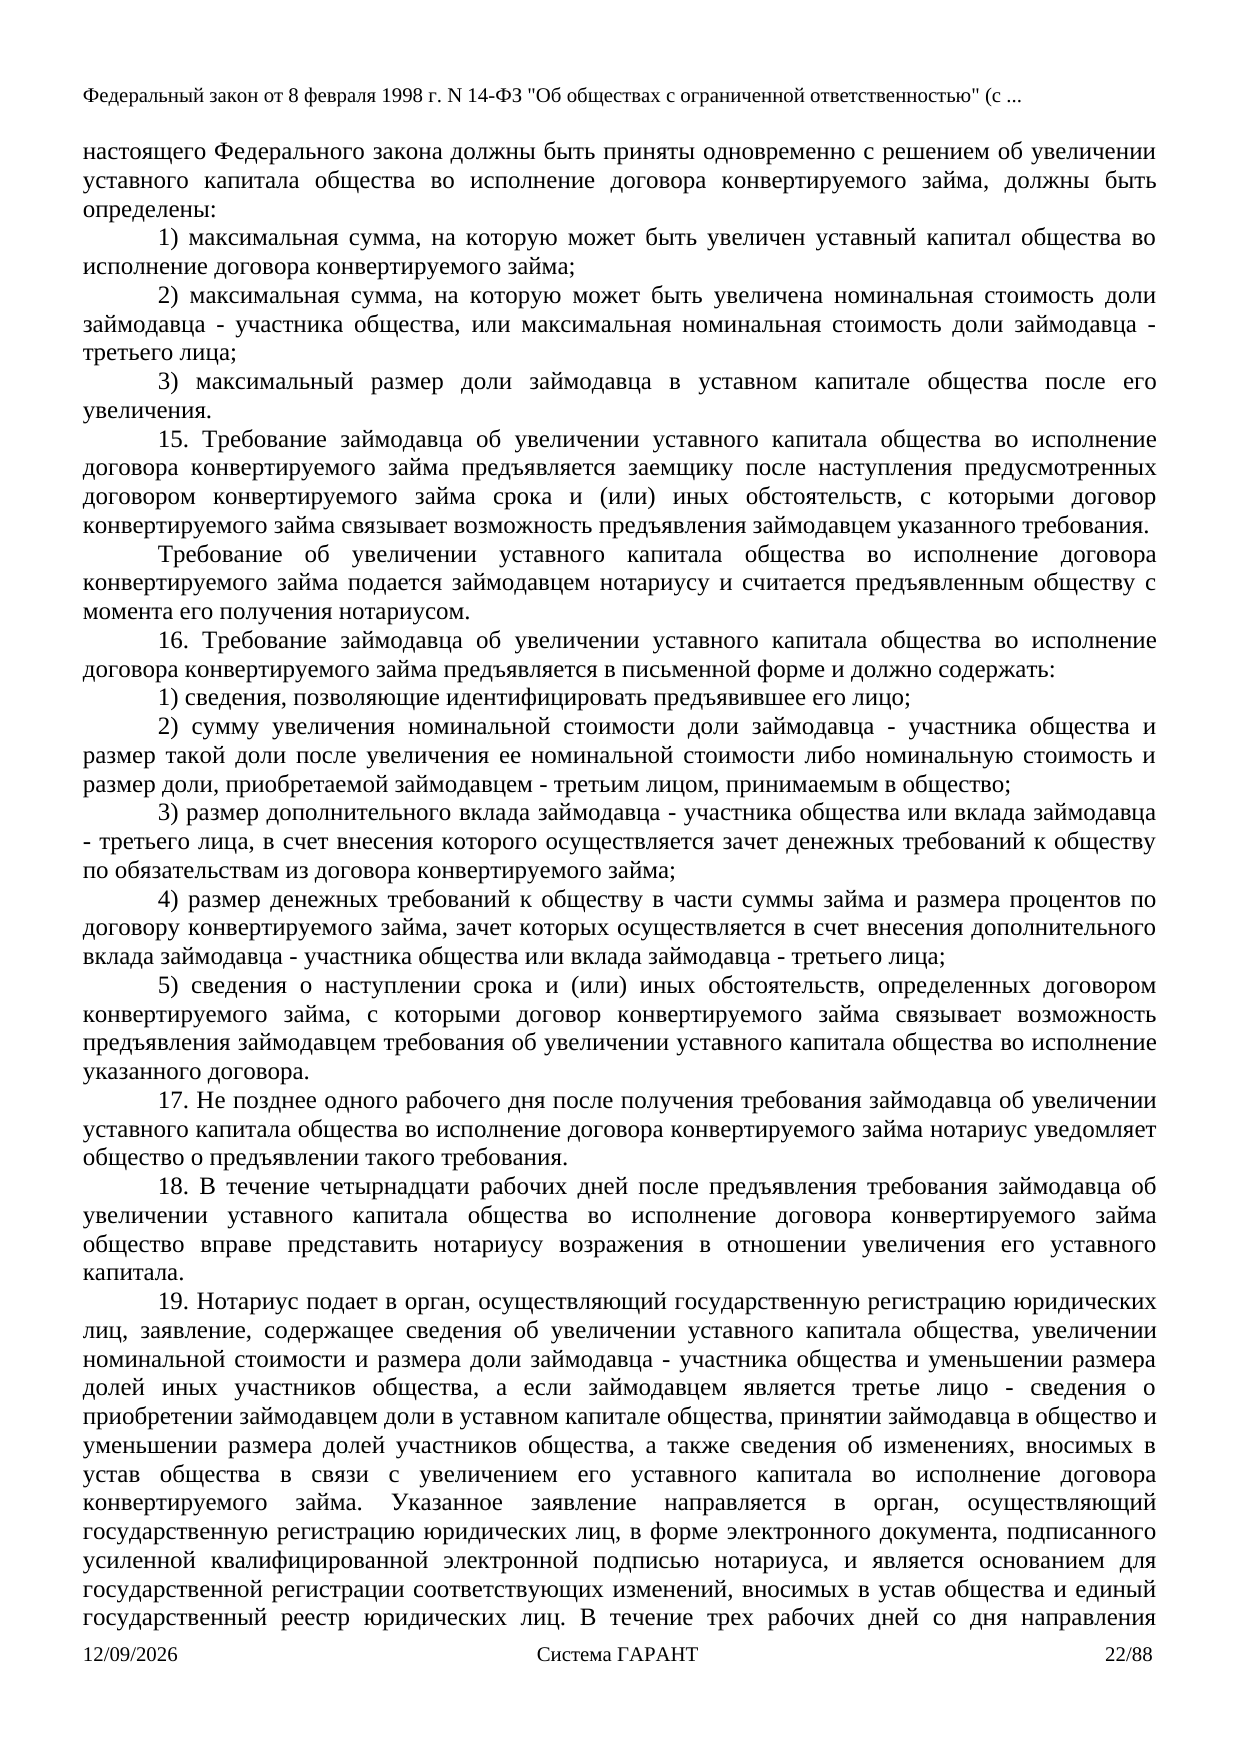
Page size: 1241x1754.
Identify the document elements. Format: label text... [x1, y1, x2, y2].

text 4) размер денежных требований к обществу в части суммы займа и размера процентов по договору конвертируемого займа, зачет которых осуществляется в счет внесения дополнительного вклада займодавца - участника общества или вклада займодавца - третьего лица; [83, 884, 1157, 970]
text 1) максимальная сумма, на которую может быть увеличен уставный капитал общества во исполнение договора конвертируемого займа; [83, 222, 1157, 280]
text настоящего Федерального закона должны быть приняты одновременно с решением об увеличении уставного капитала общества во исполнение договора конвертируемого займа, должны быть определены: [83, 136, 1157, 222]
text 17. Не позднее одного рабочего дня после получения требования займодавца об увеличении уставного капитала общества во исполнение договора конвертируемого займа нотариус уведомляет общество о предъявлении такого требования. [83, 1085, 1157, 1171]
text 2) максимальная сумма, на которую может быть увеличена номинальная стоимость доли займодавца - участника общества, или максимальная номинальная стоимость доли займодавца - третьего лица; [83, 280, 1157, 366]
text 5) сведения о наступлении срока и (или) иных обстоятельств, определенных договором конвертируемого займа, с которыми договор конвертируемого займа связывает возможность предъявления займодавцем требования об увеличении уставного капитала общества во исполнение указанного договора. [83, 970, 1157, 1085]
text 3) размер дополнительного вклада займодавца - участника общества или вклада займодавца - третьего лица, в счет внесения которого осуществляется зачет денежных требований к обществу по обязательствам из договора конвертируемого займа; [83, 797, 1157, 884]
text 16. Требование займодавца об увеличении уставного капитала общества во исполнение договора конвертируемого займа предъявляется в письменной форме и должно содержать: [83, 625, 1157, 682]
text 2) сумму увеличения номинальной стоимости доли займодавца - участника общества и размер такой доли после увеличения ее номинальной стоимости либо номинальную стоимость и размер доли, приобретаемой займодавцем - третьим лицом, принимаемым в общество; [83, 711, 1157, 797]
text 18. В течение четырнадцати рабочих дней после предъявления требования займодавца об увеличении уставного капитала общества во исполнение договора конвертируемого займа общество вправе представить нотариусу возражения в отношении увеличения его уставного капитала. [83, 1171, 1157, 1286]
text 1) сведения, позволяющие идентифицировать предъявившее его лицо; [83, 682, 1157, 711]
text 3) максимальный размер доли займодавца в уставном капитале общества после его увеличения. [83, 366, 1157, 424]
text Требование об увеличении уставного капитала общества во исполнение договора конвертируемого займа подается займодавцем нотариусу и считается предъявленным обществу с момента его получения нотариусом. [83, 539, 1157, 625]
text 15. Требование займодавца об увеличении уставного капитала общества во исполнение договора конвертируемого займа предъявляется заемщику после наступления предусмотренных договором конвертируемого займа срока и (или) иных обстоятельств, с которыми договор конвертируемого займа связывает возможность предъявления займодавцем указанного требования. [83, 424, 1157, 539]
text 19. Нотариус подает в орган, осуществляющий государственную регистрацию юридических лиц, заявление, содержащее сведения об увеличении уставного капитала общества, увеличении номинальной стоимости и размера доли займодавца - участника общества и уменьшении размера долей иных участников общества, а если займодавцем является третье лицо - сведения о приобретении займодавцем доли в уставном капитале общества, принятии займодавца в общество и уменьшении размера долей участников общества, а также сведения об изменениях, вносимых в устав общества в связи с увеличением его уставного капитала во исполнение договора конвертируемого займа. Указанное заявление направляется в орган, осуществляющий государственную регистрацию юридических лиц, в форме электронного документа, подписанного усиленной квалифицированной электронной подписью нотариуса, и является основанием для государственной регистрации соответствующих изменений, вносимых в устав общества и единый государственный реестр юридических лиц. В течение трех рабочих дней со дня направления [83, 1286, 1157, 1631]
